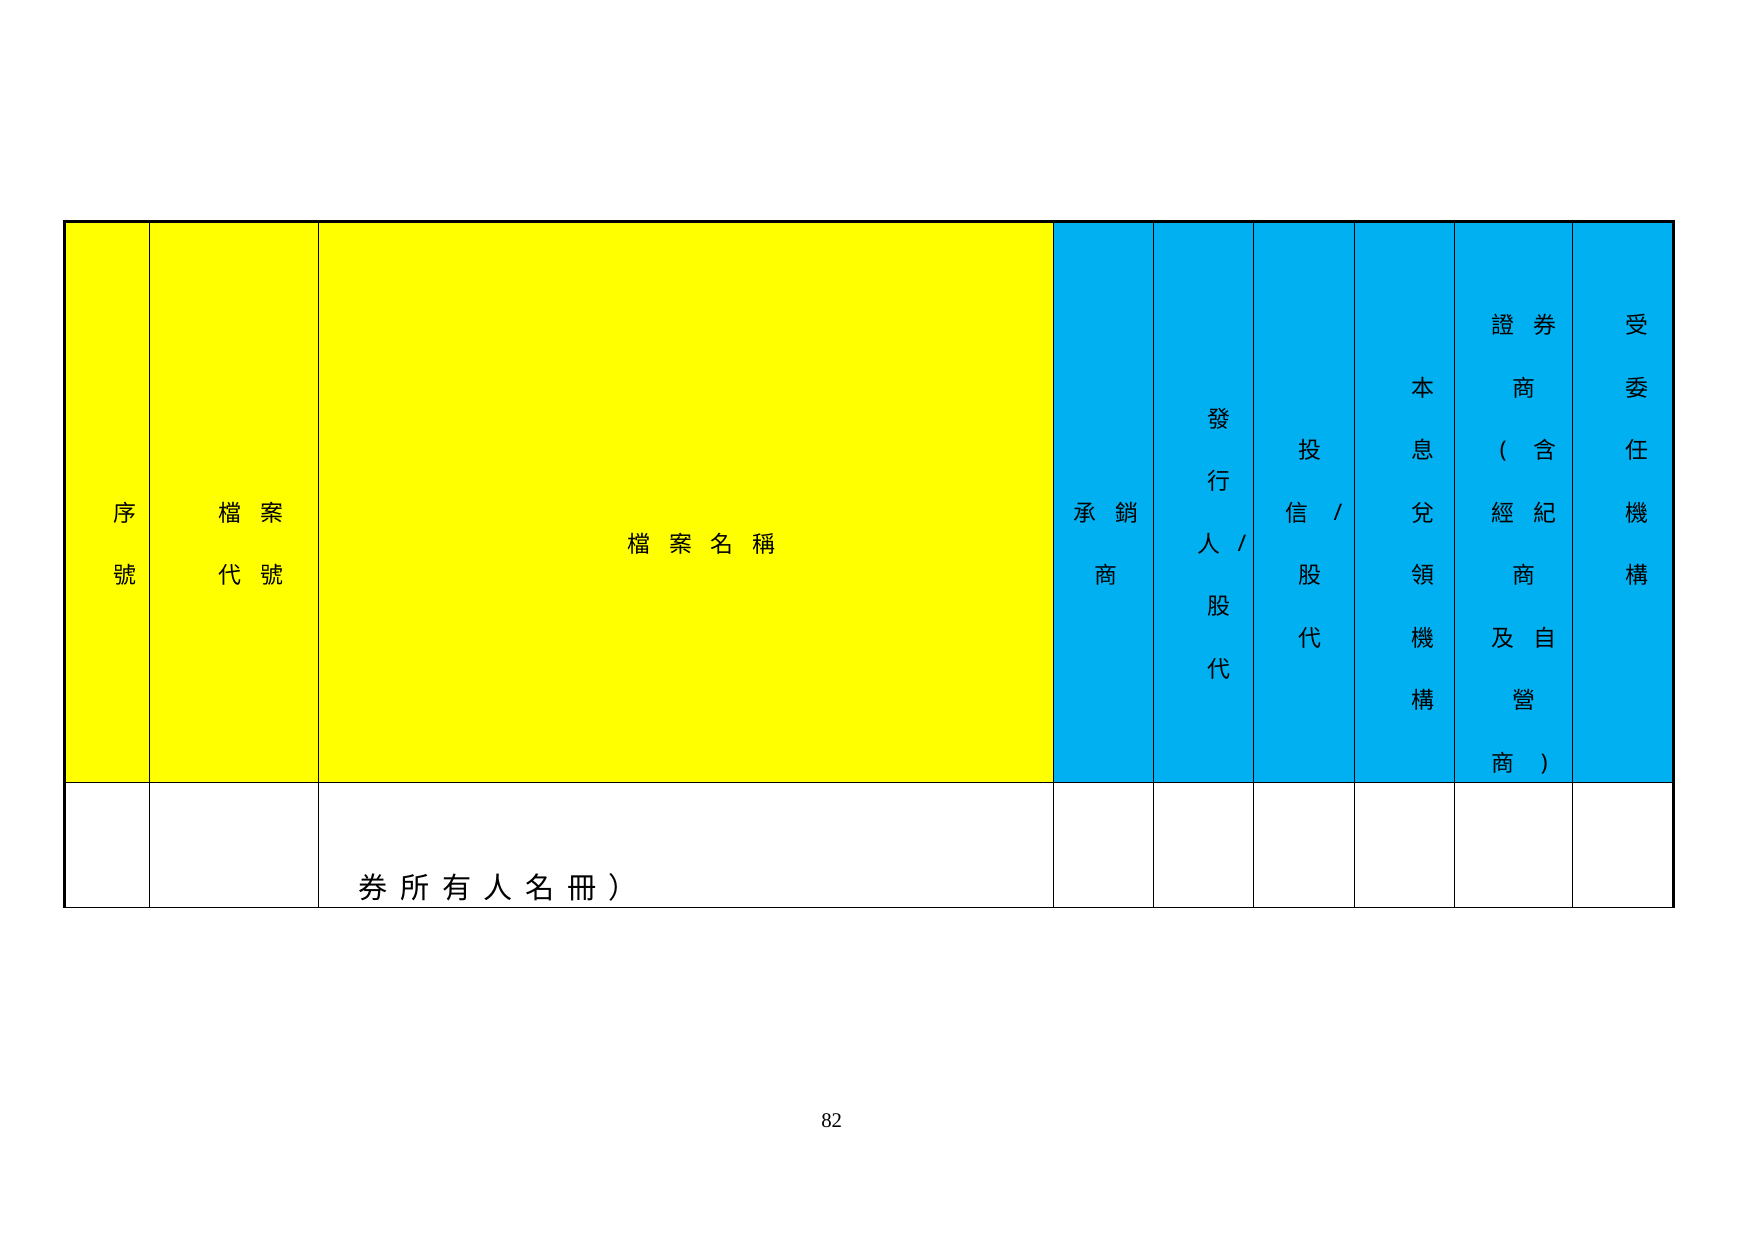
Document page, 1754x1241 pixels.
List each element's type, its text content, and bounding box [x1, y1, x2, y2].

table_header 發行人/ 股代 [1154, 223, 1253, 782]
table_header 受委任 機構 [1573, 223, 1672, 782]
table_cell 券所有人名冊） [319, 783, 1053, 907]
table_cell [1254, 783, 1354, 907]
table_cell [1455, 783, 1572, 907]
table_cell [1154, 783, 1253, 907]
table_header 證券商 (含經紀商 及自營商) [1455, 223, 1572, 782]
table_cell [66, 783, 149, 907]
table_header 檔案名稱 [319, 223, 1053, 782]
table_header 序號 [66, 223, 149, 782]
table_cell [150, 783, 318, 907]
table_header 檔案 代號 [150, 223, 318, 782]
table_cell [1355, 783, 1454, 907]
table_cell [1054, 783, 1153, 907]
table_header 承銷商 [1054, 223, 1153, 782]
table_cell [1573, 783, 1672, 907]
table_header 本息兌領 機構 [1355, 223, 1454, 782]
table_header 投信/ 股代 [1254, 223, 1354, 782]
